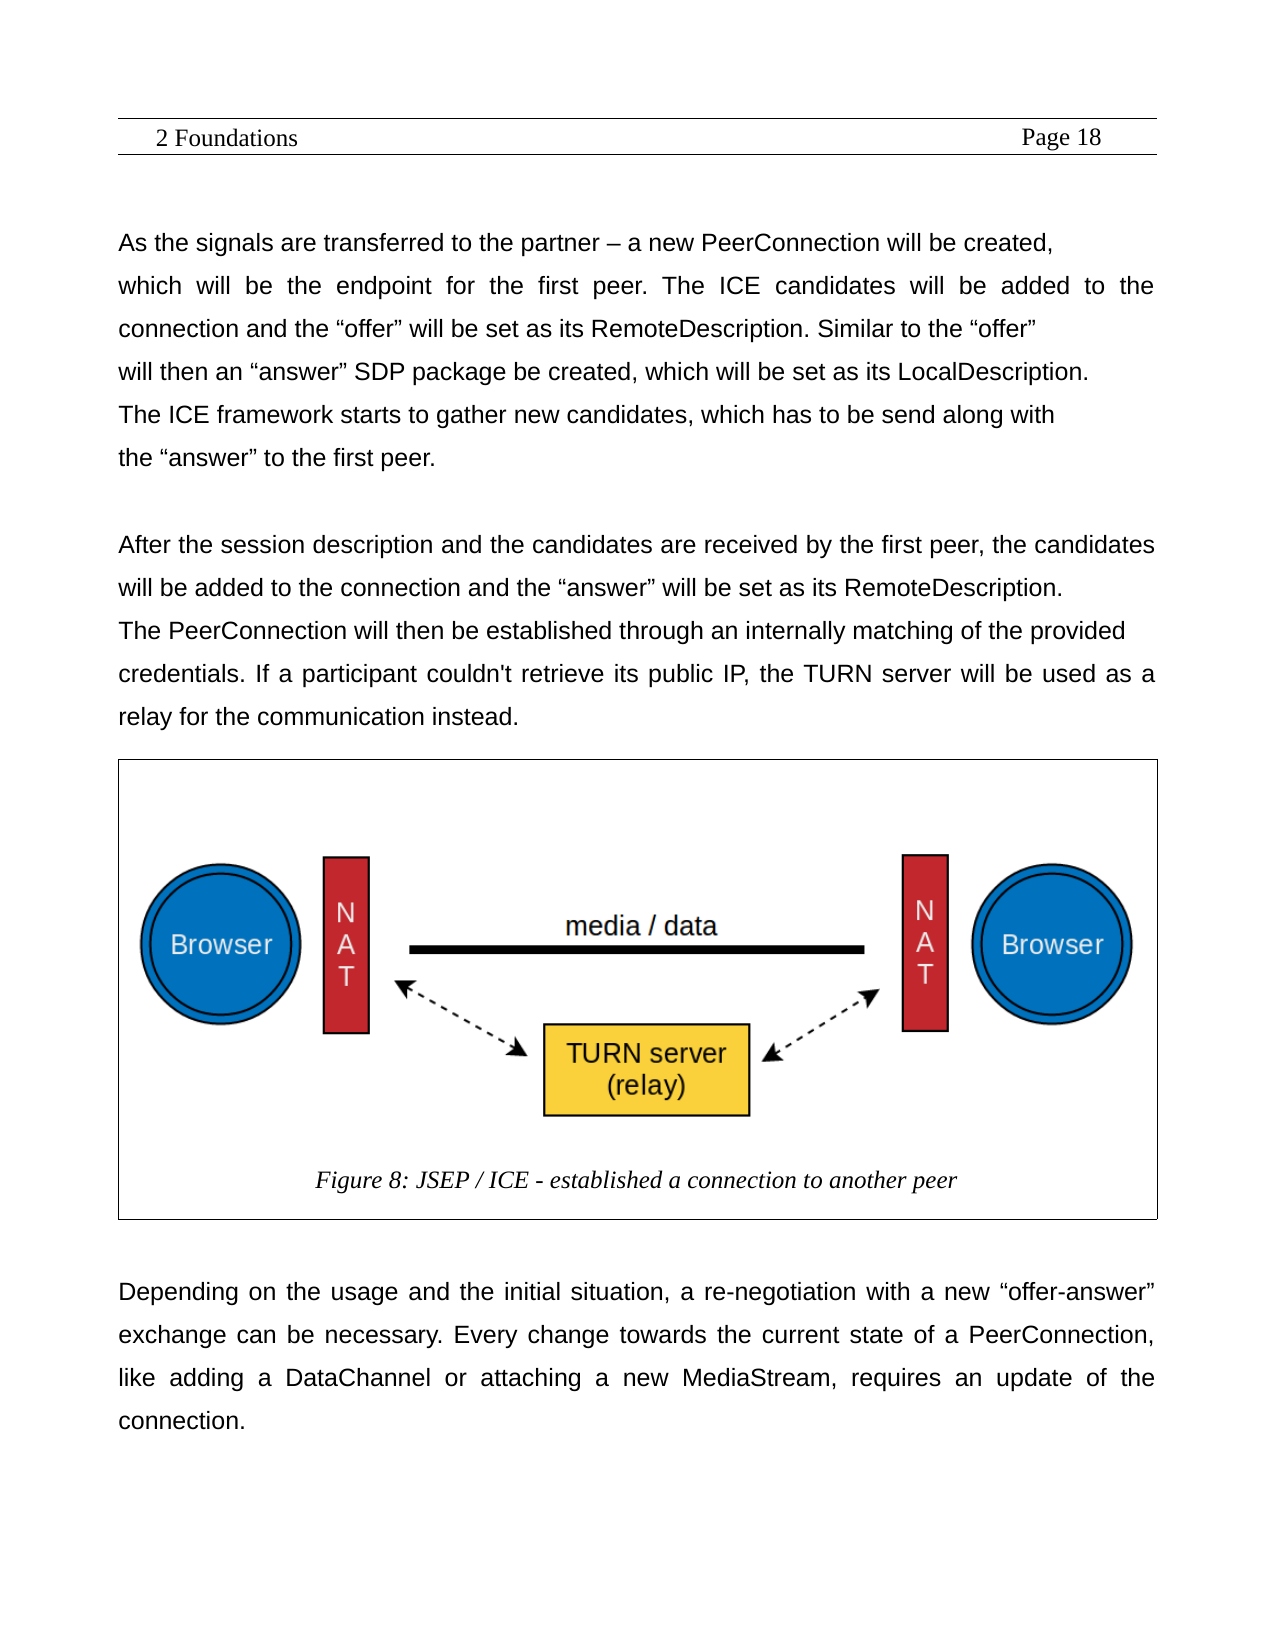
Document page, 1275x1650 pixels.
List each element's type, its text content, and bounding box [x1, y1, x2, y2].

text As the signals are transferred to the partner – a new PeerConnection will be created, [118, 228, 1157, 256]
text The ICE framework starts to gather new candidates, which has to be send along with [118, 400, 1157, 429]
text Figure 8: JSEP / ICE - established a connection to another peer [121, 1165, 1154, 1193]
picture [121, 774, 1154, 1165]
text the “answer” to the first peer. [118, 443, 1157, 472]
text will then an “answer” SDP package be created, which will be set as its LocalDescription. [118, 357, 1157, 386]
text Depending on the usage and the initial situation, a re-negotiation with a new “offer-answer” exchange can be necessary. Every change towards the current state of a PeerConnection, like adding a DataChannel or attaching a new MediaStream, requires an update of the connection. [118, 1277, 1157, 1435]
text The PeerConnection will then be established through an internally matching of the provided [118, 616, 1157, 644]
text which will be the endpoint for the first peer. The ICE candidates will be added to the connection and the “offer” will be set as its RemoteDescription. Similar to the “offer” [118, 271, 1157, 343]
text credentials. If a participant couldn't retrieve its public IP, the TURN server will be used as a relay for the communication instead. [118, 659, 1157, 731]
text After the session description and the candidates are received by the first peer, the candidates will be added to the connection and the “answer” will be set as its RemoteDescription. [118, 529, 1157, 601]
